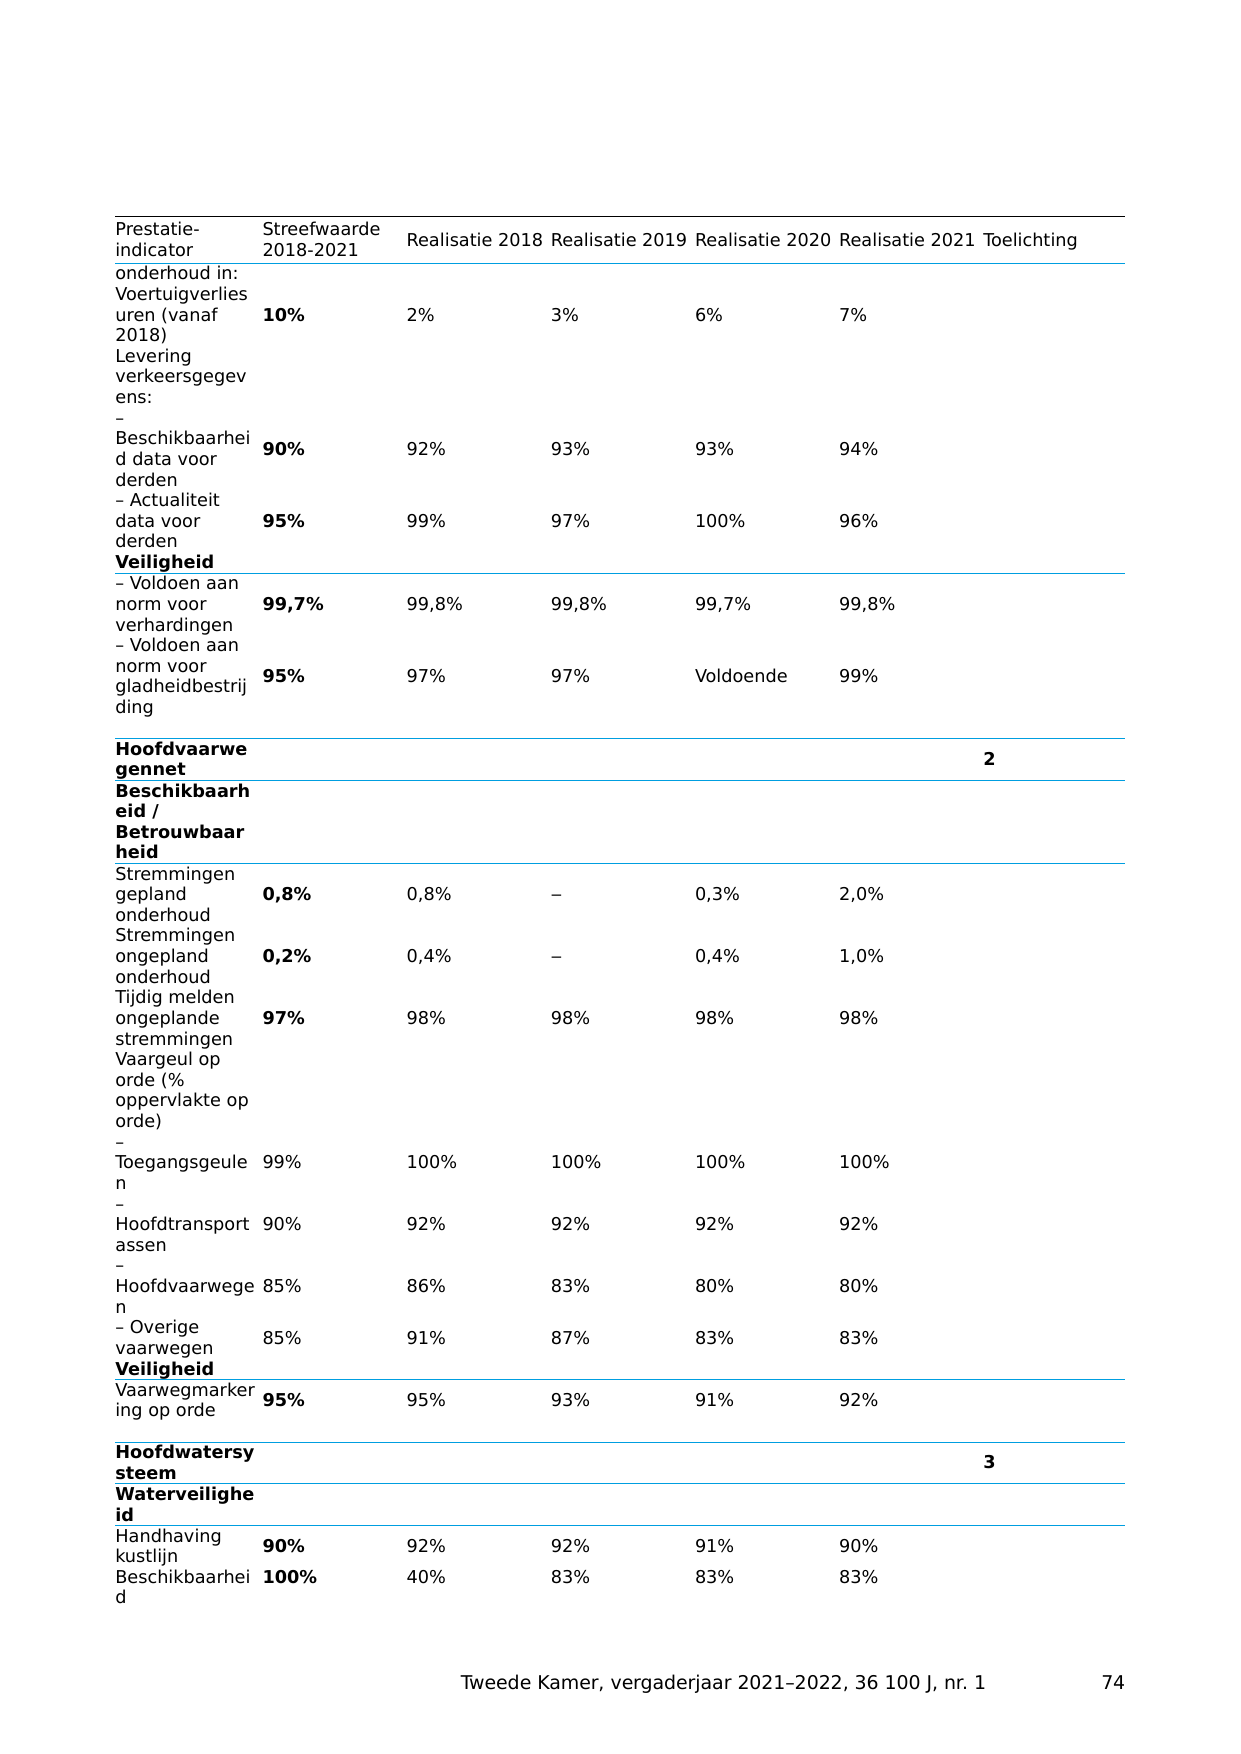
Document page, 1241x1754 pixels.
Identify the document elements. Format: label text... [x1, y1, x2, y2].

table_cell [980, 1380, 1125, 1421]
table_cell [980, 490, 1125, 552]
table_cell 80% [836, 1255, 980, 1317]
table_cell [980, 1255, 1125, 1317]
table_cell [980, 1421, 1125, 1442]
table_cell 99,8% [836, 574, 980, 635]
table_cell ‒ [548, 925, 692, 987]
table_cell [692, 1359, 836, 1379]
table_cell 99,7% [259, 574, 403, 635]
table_cell [548, 1359, 692, 1379]
table_cell 100% [692, 490, 836, 552]
table_cell 100% [259, 1567, 403, 1608]
table_cell [115, 1421, 259, 1442]
table_cell – Voldoen aan norm voor verhardingen [115, 574, 259, 635]
table_cell [692, 552, 836, 573]
table_cell 97% [259, 987, 403, 1049]
table_cell 83% [836, 1567, 980, 1608]
table_cell [836, 718, 980, 738]
table_cell Stremmingen ongepland onderhoud [115, 925, 259, 987]
table_cell [548, 781, 692, 863]
table_cell 86% [404, 1255, 548, 1317]
table_cell Tijdig melden ongeplande stremmingen [115, 987, 259, 1049]
table_cell [259, 1484, 403, 1525]
table_cell ‒ [548, 864, 692, 925]
table_cell [980, 346, 1125, 408]
table_cell [259, 1049, 403, 1132]
table_cell [548, 1443, 692, 1483]
table_cell 92% [836, 1194, 980, 1255]
table_cell onderhoud in: [115, 264, 259, 284]
table_cell Hoofdwatersysteem [115, 1443, 259, 1483]
table_cell 98% [548, 987, 692, 1049]
table_cell [692, 1049, 836, 1132]
table_cell 98% [692, 987, 836, 1049]
table_cell 99% [404, 490, 548, 552]
table_cell [259, 1359, 403, 1379]
table_cell [980, 718, 1125, 738]
table_cell [980, 925, 1125, 987]
table_cell 100% [548, 1132, 692, 1193]
table_cell Vaarwegmarkering op orde [115, 1380, 259, 1421]
table_cell – Beschikbaarheid data voor derden [115, 408, 259, 490]
table_cell [115, 718, 259, 738]
table_cell [836, 264, 980, 284]
table_cell 95% [404, 1380, 548, 1421]
table_cell 92% [692, 1194, 836, 1255]
table_cell 93% [692, 408, 836, 490]
table_cell 3 [980, 1443, 1125, 1483]
table_cell 2,0% [836, 864, 980, 925]
table_cell 6% [692, 284, 836, 346]
table_cell 100% [836, 1132, 980, 1193]
table_cell – Actualiteit data voor derden [115, 490, 259, 552]
table_cell [692, 1421, 836, 1442]
table_cell Beschikbaarheid [115, 1567, 259, 1608]
table_cell 91% [692, 1526, 836, 1567]
table_cell [404, 781, 548, 863]
table_cell [692, 739, 836, 780]
table_cell Hoofdvaarwegennet [115, 739, 259, 780]
table_cell Veiligheid [115, 552, 259, 573]
table_cell [980, 1317, 1125, 1358]
table_cell 83% [548, 1255, 692, 1317]
table_cell [980, 635, 1125, 718]
table_cell [836, 346, 980, 408]
table_cell [259, 264, 403, 284]
table_cell Toelichting [980, 217, 1125, 263]
table_cell 0,8% [404, 864, 548, 925]
table_cell [836, 781, 980, 863]
table_cell 96% [836, 490, 980, 552]
table_cell [692, 264, 836, 284]
table_cell – Overige vaarwegen [115, 1317, 259, 1358]
table_cell 100% [692, 1132, 836, 1193]
table_cell [836, 552, 980, 573]
table_cell [404, 1359, 548, 1379]
table_cell [548, 264, 692, 284]
table_cell [404, 552, 548, 573]
table_cell 98% [404, 987, 548, 1049]
table_cell 83% [836, 1317, 980, 1358]
table_cell 83% [692, 1567, 836, 1608]
table_cell [836, 1421, 980, 1442]
table_cell [980, 1359, 1125, 1379]
table_cell 90% [259, 408, 403, 490]
table_cell 0,2% [259, 925, 403, 987]
table_cell 99,7% [692, 574, 836, 635]
table_cell [548, 1421, 692, 1442]
table_header Tabel 38 Prestatie-indicatoren netwerken RWS [115, 191, 1125, 216]
table_cell 90% [259, 1194, 403, 1255]
table_cell 91% [692, 1380, 836, 1421]
table_cell 83% [692, 1317, 836, 1358]
table_cell 92% [836, 1380, 980, 1421]
table_cell 85% [259, 1255, 403, 1317]
table_cell Vaargeul op orde (% oppervlakte op orde) [115, 1049, 259, 1132]
table_cell 97% [548, 490, 692, 552]
table_cell Voertuigverliesuren (vanaf 2018) [115, 284, 259, 346]
table_cell Realisatie 2020 [692, 217, 836, 263]
table_cell [259, 1443, 403, 1483]
table_cell 0,4% [692, 925, 836, 987]
table_cell [548, 552, 692, 573]
table_cell Voldoende [692, 635, 836, 718]
table_cell 97% [548, 635, 692, 718]
table_cell [980, 1484, 1125, 1525]
table_cell 92% [404, 1194, 548, 1255]
table_cell [404, 1049, 548, 1132]
table_cell [404, 1443, 548, 1483]
table_cell Waterveiligheid [115, 1484, 259, 1525]
table_cell [548, 739, 692, 780]
table_cell [980, 1567, 1125, 1608]
table_cell 95% [259, 490, 403, 552]
table_cell [404, 1484, 548, 1525]
table_cell 95% [259, 1380, 403, 1421]
table_cell [980, 1526, 1125, 1567]
table_cell 100% [404, 1132, 548, 1193]
table_cell 92% [548, 1194, 692, 1255]
table_cell 92% [404, 1526, 548, 1567]
table_cell [548, 1484, 692, 1525]
table_cell – Voldoen aan norm voor gladheidbestrijding [115, 635, 259, 718]
table_cell [548, 1049, 692, 1132]
table_cell 91% [404, 1317, 548, 1358]
table_cell – Hoofdvaarwegen [115, 1255, 259, 1317]
table_cell [692, 346, 836, 408]
table_cell [259, 718, 403, 738]
table_cell 95% [259, 635, 403, 718]
table_cell 99,8% [548, 574, 692, 635]
table_cell 83% [548, 1567, 692, 1608]
table_cell Streefwaarde 2018-2021 [259, 217, 403, 263]
table_cell [404, 718, 548, 738]
table_cell Prestatie-indicator [115, 217, 259, 263]
table_cell 92% [404, 408, 548, 490]
table_cell 0,8% [259, 864, 403, 925]
table_cell Veiligheid [115, 1359, 259, 1379]
table_cell – Toegangsgeulen [115, 1132, 259, 1193]
table_cell Levering verkeersgegevens: [115, 346, 259, 408]
table_cell 2% [404, 284, 548, 346]
table_cell [980, 408, 1125, 490]
table_cell [836, 1359, 980, 1379]
table_cell 90% [259, 1526, 403, 1567]
table_cell 0,3% [692, 864, 836, 925]
table_cell [836, 1443, 980, 1483]
table_cell [980, 1194, 1125, 1255]
table_cell [404, 346, 548, 408]
table_cell [692, 781, 836, 863]
table_cell 10% [259, 284, 403, 346]
table_cell Stremmingen gepland onderhoud [115, 864, 259, 925]
table_cell Realisatie 2021 [836, 217, 980, 263]
table_cell Realisatie 2019 [548, 217, 692, 263]
table_cell [980, 1049, 1125, 1132]
table_cell 99% [259, 1132, 403, 1193]
table_cell [980, 864, 1125, 925]
table_cell Realisatie 2018 [404, 217, 548, 263]
table_cell [980, 264, 1125, 284]
table_cell [404, 739, 548, 780]
table_cell 93% [548, 1380, 692, 1421]
table_cell 90% [836, 1526, 980, 1567]
table_cell [259, 1421, 403, 1442]
table_cell 1,0% [836, 925, 980, 987]
table_cell [259, 739, 403, 780]
table_cell – Hoofdtransportassen [115, 1194, 259, 1255]
table_cell [692, 1443, 836, 1483]
table_cell 0,4% [404, 925, 548, 987]
table_cell [692, 1484, 836, 1525]
table_cell Handhaving kustlijn [115, 1526, 259, 1567]
table_cell Beschikbaarheid / Betrouwbaarheid [115, 781, 259, 863]
table_cell [692, 718, 836, 738]
table_cell [980, 284, 1125, 346]
table_cell [548, 718, 692, 738]
table_cell [404, 1421, 548, 1442]
table_cell 99% [836, 635, 980, 718]
table_cell [980, 552, 1125, 573]
table_cell 87% [548, 1317, 692, 1358]
table_cell 85% [259, 1317, 403, 1358]
table_cell 94% [836, 408, 980, 490]
table_cell 7% [836, 284, 980, 346]
table_cell 93% [548, 408, 692, 490]
table_cell 92% [548, 1526, 692, 1567]
table_cell [259, 781, 403, 863]
table_cell 80% [692, 1255, 836, 1317]
table_cell [836, 739, 980, 780]
table_cell [259, 552, 403, 573]
table_cell [259, 346, 403, 408]
table_cell [980, 1132, 1125, 1193]
table_cell 40% [404, 1567, 548, 1608]
table_cell [980, 987, 1125, 1049]
table_cell 3% [548, 284, 692, 346]
table_cell [404, 264, 548, 284]
table_cell [980, 781, 1125, 863]
table_cell 98% [836, 987, 980, 1049]
table_cell 97% [404, 635, 548, 718]
table_cell 2 [980, 739, 1125, 780]
table_cell [980, 574, 1125, 635]
table_cell [836, 1484, 980, 1525]
table_cell [548, 346, 692, 408]
table_cell [836, 1049, 980, 1132]
table_cell 99,8% [404, 574, 548, 635]
